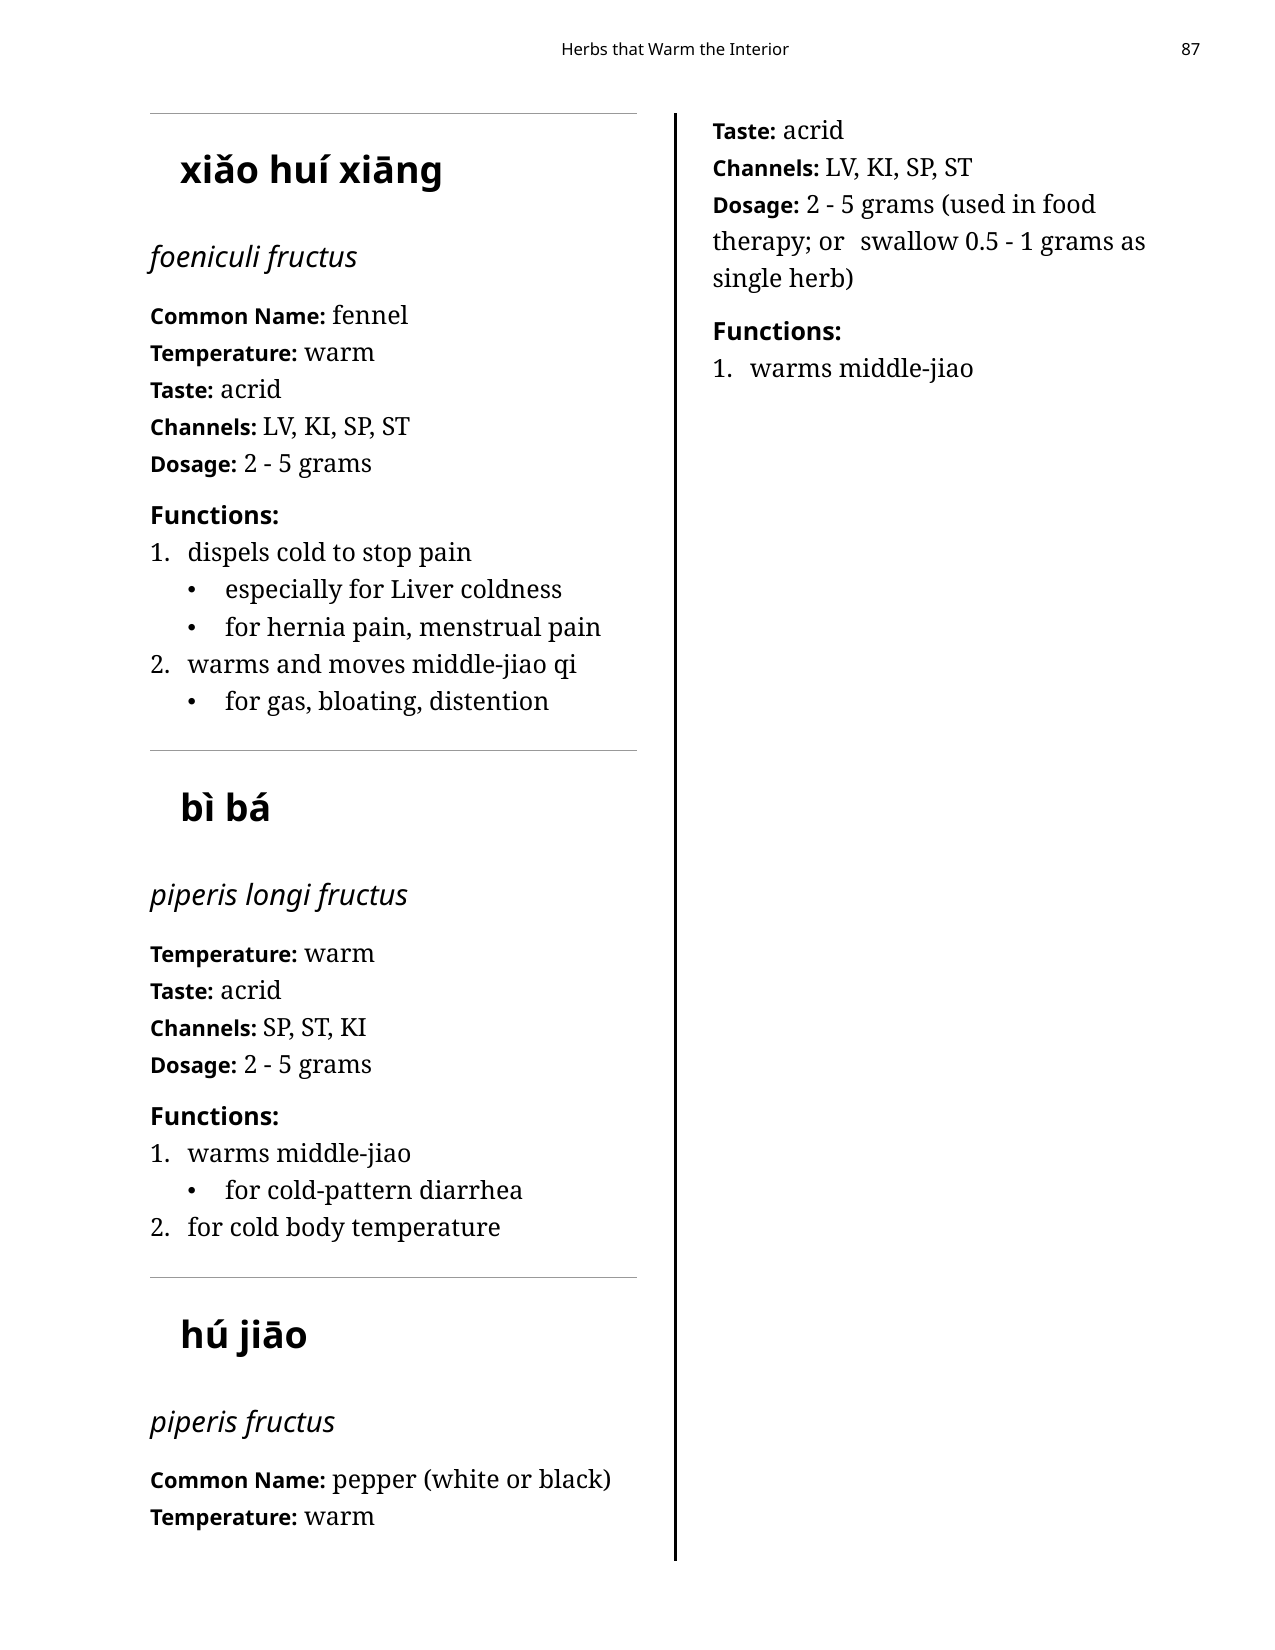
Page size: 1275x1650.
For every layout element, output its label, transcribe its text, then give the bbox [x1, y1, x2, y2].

text piperis longi fructus [150, 874, 637, 914]
text piperis fructus [150, 1401, 637, 1441]
text Temperature: warm [150, 935, 637, 969]
subtitle xiǎo huí xiāng [150, 114, 637, 225]
subtitle hú jiāo [150, 1278, 637, 1389]
text Channels: SP, ST, KI [150, 1009, 637, 1043]
list warms and moves middle-jiao qi [150, 646, 637, 680]
text Temperature: warm [150, 334, 637, 369]
text Dosage: 2 - 5 grams [150, 1046, 637, 1081]
text Taste: acrid [150, 372, 637, 406]
text Taste: acrid [150, 972, 637, 1006]
text Channels: LV, KI, SP, ST [712, 150, 1200, 184]
subtitle bì bá [150, 751, 637, 862]
list especially for Liver coldness [187, 572, 637, 606]
subtitle Functions: [150, 1098, 637, 1133]
text Dosage: 2 - 5 grams [150, 446, 637, 480]
text Common Name: fennel [150, 297, 637, 332]
subtitle Functions: [150, 498, 637, 532]
text Dosage: 2 - 5 grams (used in food therapy; or swallow 0.5 - 1 grams as single herb) [712, 187, 1200, 295]
text Temperature: warm [150, 1499, 637, 1533]
list warms middle-jiao [712, 350, 1200, 384]
text Common Name: pepper (white or black) [150, 1462, 637, 1496]
subtitle Functions: [712, 313, 1200, 347]
text foeniculi fructus [150, 237, 637, 276]
text Channels: LV, KI, SP, ST [150, 409, 637, 443]
list for gas, bloating, distention [187, 683, 637, 717]
text Taste: acrid [712, 113, 1200, 147]
list dispels cold to stop pain [150, 535, 637, 569]
list warms middle-jiao [150, 1136, 637, 1170]
list for hernia pain, menstrual pain [187, 609, 637, 643]
list for cold body temperature [150, 1210, 637, 1244]
list for cold-pattern diarrhea [187, 1173, 637, 1207]
